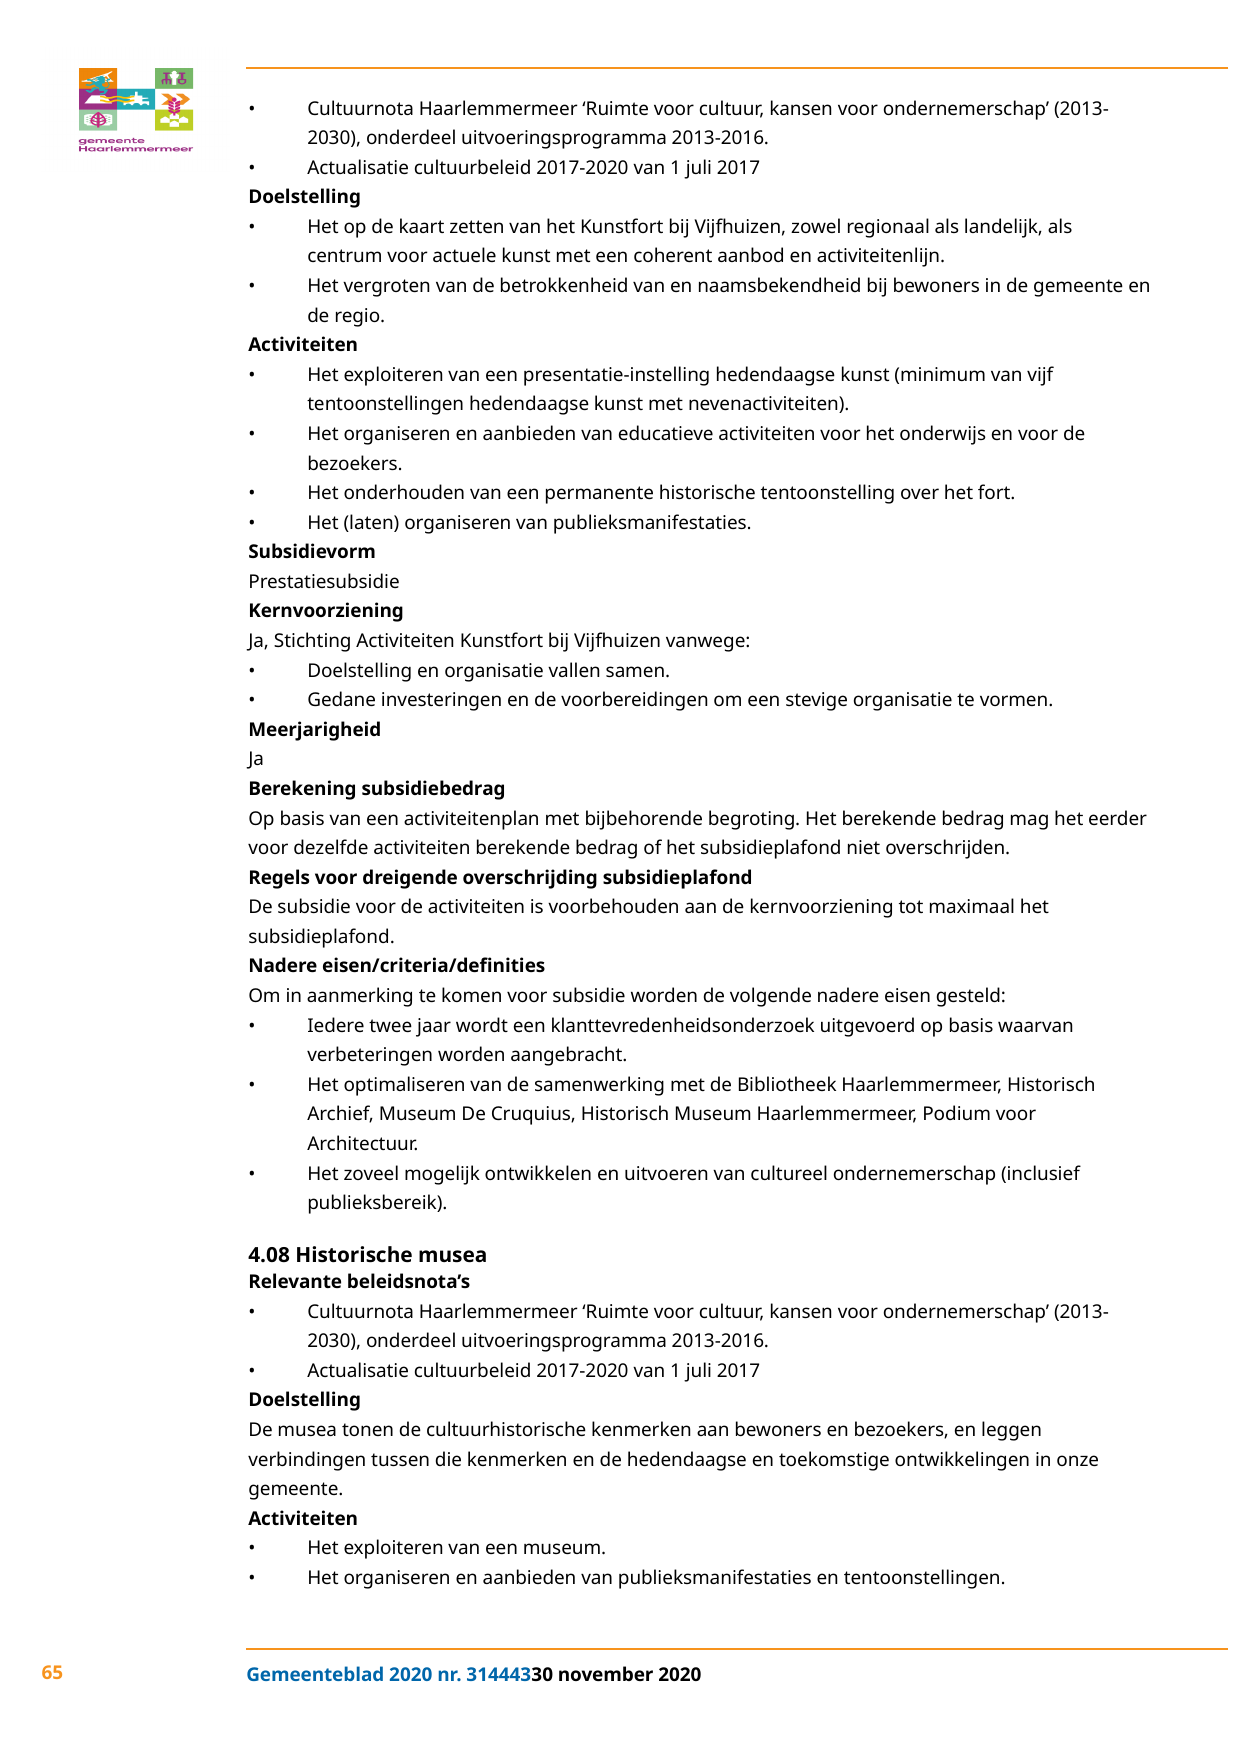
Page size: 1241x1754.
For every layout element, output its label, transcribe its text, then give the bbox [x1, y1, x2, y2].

list Cultuurnota Haarlemmermeer ‘Ruimte voor cultuur, kansen voor ondernemerschap’ (2013- 2030), onderdeel uitvoeringsprogramma 2013-2016. [248, 1298, 1152, 1353]
list Gedane investeringen en de voorbereidingen om een stevige organisatie te vormen. [248, 686, 1152, 712]
text Nadere eisen/criteria/definities [248, 953, 1152, 978]
text Berekening subsidiebedrag [248, 775, 1152, 801]
text Relevante beleidsnota’s [248, 1268, 1152, 1294]
text Ja [248, 746, 1152, 771]
list Het onderhouden van een permanente historische tentoonstelling over het fort. [248, 479, 1152, 505]
text Doelstelling [248, 183, 1152, 209]
list Het organiseren en aanbieden van publieksmanifestaties en tentoonstellingen. [248, 1564, 1152, 1590]
text Op basis van een activiteitenplan met bijbehorende begroting. Het berekende bedrag mag het eerder voor dezelfde activiteiten berekende bedrag of het subsidieplafond niet overschrijden. [248, 805, 1152, 860]
text De subsidie voor de activiteiten is voorbehouden aan de kernvoorziening tot maximaal het subsidieplafond. [248, 893, 1152, 949]
text Prestatiesubsidie [248, 568, 1152, 594]
picture [41, 47, 231, 172]
list Het exploiteren van een presentatie-instelling hedendaagse kunst (minimum van vijf tentoonstellingen hedendaagse kunst met nevenactiviteiten). [248, 361, 1152, 416]
list Het vergroten van de betrokkenheid van en naamsbekendheid bij bewoners in de gemeente en de regio. [248, 272, 1152, 328]
text Kernvoorziening [248, 598, 1152, 623]
text Subsidievorm [248, 538, 1152, 564]
text 4.08 Historische musea [248, 1240, 1152, 1268]
text Ja, Stichting Activiteiten Kunstfort bij Vijfhuizen vanwege: [248, 627, 1152, 653]
list Het (laten) organiseren van publieksmanifestaties. [248, 509, 1152, 535]
list Actualisatie cultuurbeleid 2017-2020 van 1 juli 2017 [248, 154, 1152, 180]
text Om in aanmerking te komen voor subsidie worden de volgende nadere eisen gesteld: [248, 982, 1152, 1008]
list Cultuurnota Haarlemmermeer ‘Ruimte voor cultuur, kansen voor ondernemerschap’ (2013- 2030), onderdeel uitvoeringsprogramma 2013-2016. [248, 95, 1152, 150]
list Iedere twee jaar wordt een klanttevredenheidsonderzoek uitgevoerd op basis waarvan verbeteringen worden aangebracht. [248, 1012, 1152, 1067]
list Het optimaliseren van de samenwerking met de Bibliotheek Haarlemmermeer, Historisch Archief, Museum De Cruquius, Historisch Museum Haarlemmermeer, Podium voor Architectuur. [248, 1071, 1152, 1156]
list Het exploiteren van een museum. [248, 1534, 1152, 1560]
text Regels voor dreigende overschrijding subsidieplafond [248, 864, 1152, 890]
list Doelstelling en organisatie vallen samen. [248, 657, 1152, 683]
text Meerjarigheid [248, 716, 1152, 742]
text Activiteiten [248, 1505, 1152, 1531]
list Het organiseren en aanbieden van educatieve activiteiten voor het onderwijs en voor de bezoekers. [248, 420, 1152, 476]
list Het zoveel mogelijk ontwikkelen en uitvoeren van cultureel ondernemerschap (inclusief publieksbereik). [248, 1160, 1152, 1215]
list Actualisatie cultuurbeleid 2017-2020 van 1 juli 2017 [248, 1357, 1152, 1383]
text De musea tonen de cultuurhistorische kenmerken aan bewoners en bezoekers, en leggen verbindingen tussen die kenmerken en de hedendaagse en toekomstige ontwikkelingen in onze gemeente. [248, 1416, 1152, 1501]
text Activiteiten [248, 331, 1152, 357]
text Doelstelling [248, 1387, 1152, 1412]
list Het op de kaart zetten van het Kunstfort bij Vijfhuizen, zowel regionaal als landelijk, als centrum voor actuele kunst met een coherent aanbod en activiteitenlijn. [248, 213, 1152, 268]
